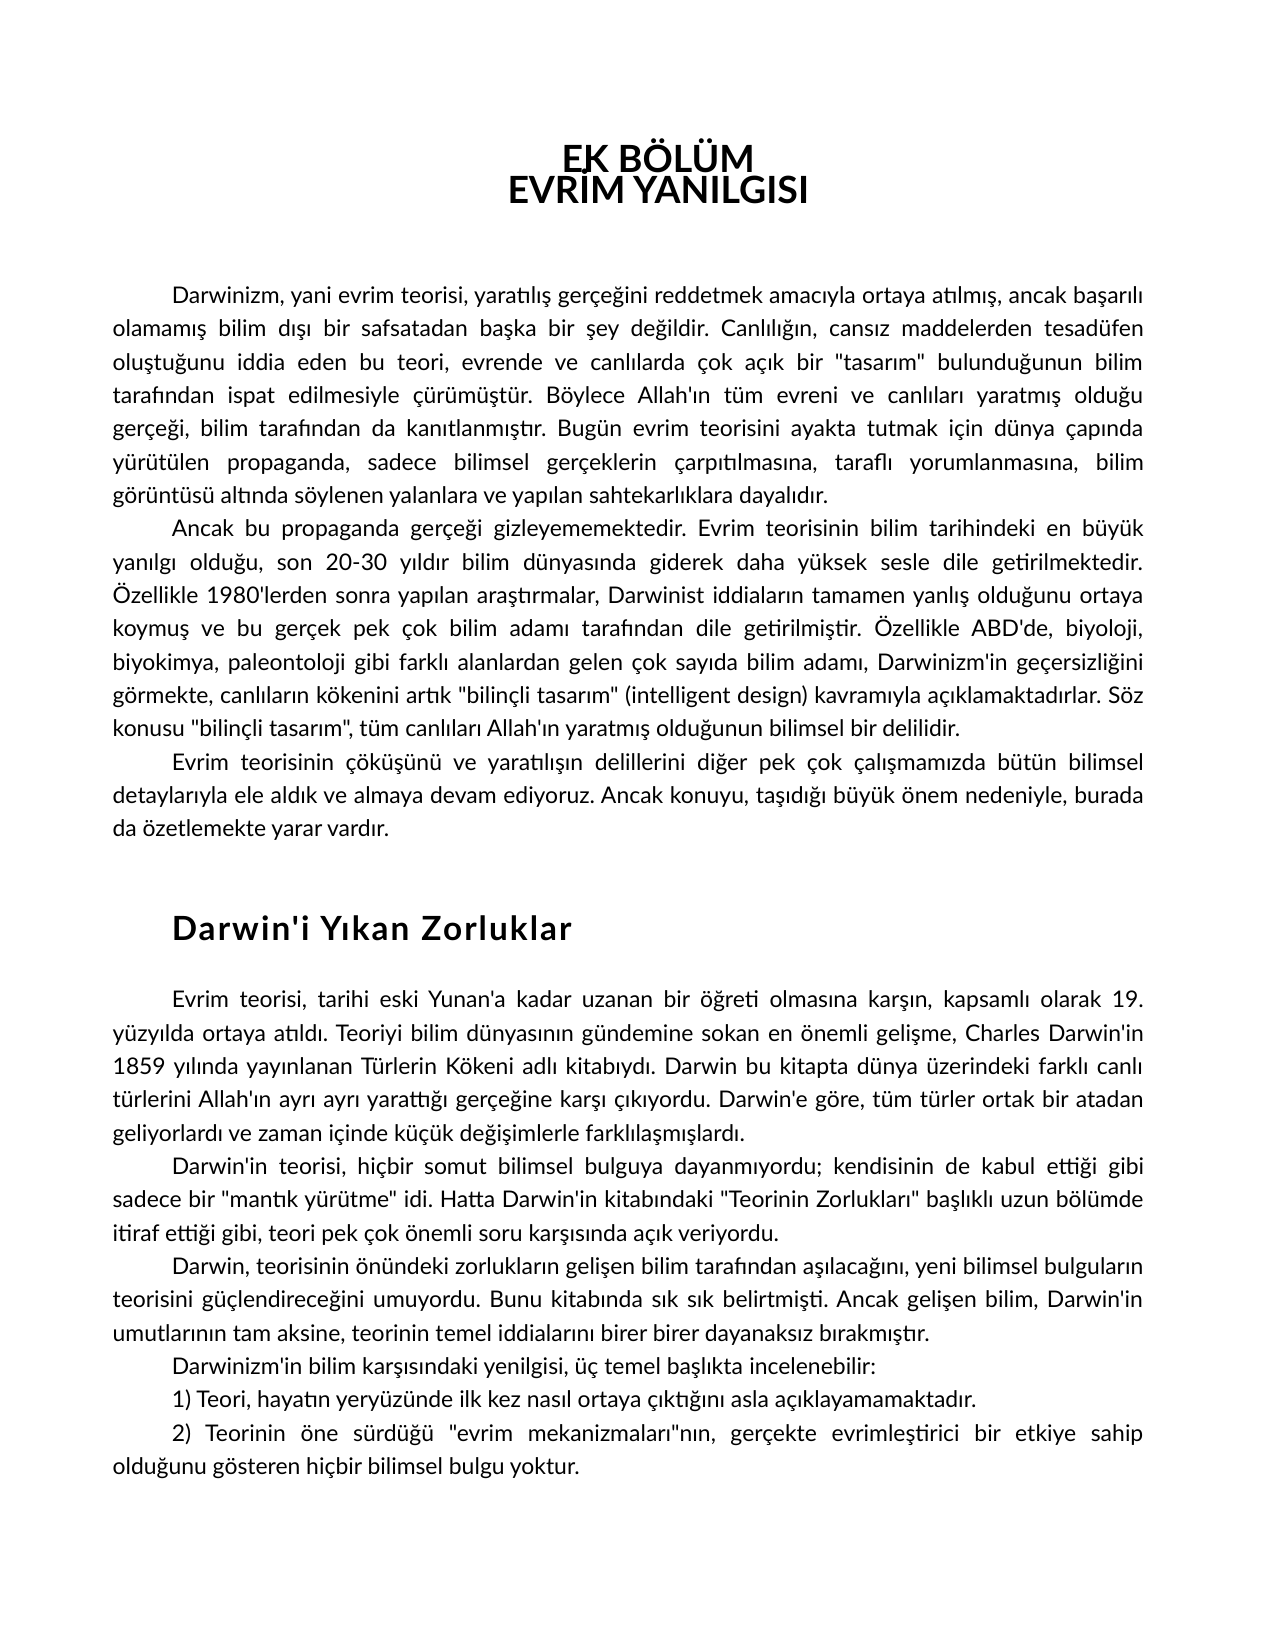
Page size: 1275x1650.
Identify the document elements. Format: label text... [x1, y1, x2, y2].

text Ancak bu propaganda gerçeği gizleyememektedir. Evrim teorisinin bilim tarihindeki en büyük yanılgı olduğu, son 20-30 yıldır bilim dünyasında giderek daha yüksek sesle dile getirilmektedir. Özellikle 1980'lerden sonra yapılan araştırmalar, Darwinist iddiaların tamamen yanlış olduğunu ortaya koymuş ve bu gerçek pek çok bilim adamı tarafından dile getirilmiştir. Özellikle ABD'de, biyoloji, biyokimya, paleontoloji gibi farklı alanlardan gelen çok sayıda bilim adamı, Darwinizm'in geçersizliğini görmekte, canlıların kökenini artık "bilinçli tasarım" (intelligent design) kavramıyla açıklamaktadırlar. Söz konusu "bilinçli tasarım", tüm canlıları Allah'ın yaratmış olduğunun bilimsel bir delilidir. [112, 510, 1145, 743]
text Evrim teorisinin çöküşünü ve yaratılışın delillerini diğer pek çok çalışmamızda bütün bilimsel detaylarıyla ele aldık ve almaya devam ediyoruz. Ancak konuyu, taşıdığı büyük önem nedeniyle, burada da özetlemekte yarar vardır. [112, 743, 1145, 843]
text 1) Teori, hayatın yeryüzünde ilk kez nasıl ortaya çıktığını asla açıklayamamaktadır. [112, 1381, 1145, 1414]
text EK BÖLÜM [112, 148, 1145, 179]
text Darwin, teorisinin önündeki zorlukların gelişen bilim tarafından aşılacağını, yeni bilimsel bulguların teorisini güçlendireceğini umuyordu. Bunu kitabında sık sık belirtmişti. Ancak gelişen bilim, Darwin'in umutlarının tam aksine, teorinin temel iddialarını birer birer dayanaksız bırakmıştır. [112, 1248, 1145, 1348]
text Evrim teorisi, tarihi eski Yunan'a kadar uzanan bir öğreti olmasına karşın, kapsamlı olarak 19. yüzyılda ortaya atıldı. Teoriyi bilim dünyasının gündemine sokan en önemli gelişme, Charles Darwin'in 1859 yılında yayınlanan Türlerin Kökeni adlı kitabıydı. Darwin bu kitapta dünya üzerindeki farklı canlı türlerini Allah'ın ayrı ayrı yarattığı gerçeğine karşı çıkıyordu. Darwin'e göre, tüm türler ortak bir atadan geliyorlardı ve zaman içinde küçük değişimlerle farklılaşmışlardı. [112, 981, 1145, 1148]
text Darwin'i Yıkan Zorluklar [112, 910, 1145, 948]
text Darwinizm, yani evrim teorisi, yaratılış gerçeğini reddetmek amacıyla ortaya atılmış, ancak başarılı olamamış bilim dışı bir safsatadan başka bir şey değildir. Canlılığın, cansız maddelerden tesadüfen oluştuğunu iddia eden bu teori, evrende ve canlılarda çok açık bir "tasarım" bulunduğunun bilim tarafından ispat edilmesiyle çürümüştür. Böylece Allah'ın tüm evreni ve canlıları yaratmış olduğu gerçeği, bilim tarafından da kanıtlanmıştır. Bugün evrim teorisini ayakta tutmak için dünya çapında yürütülen propaganda, sadece bilimsel gerçeklerin çarpıtılmasına, taraflı yorumlanmasına, bilim görüntüsü altında söylenen yalanlara ve yapılan sahtekarlıklara dayalıdır. [112, 277, 1145, 510]
text EVRİM YANILGISI [112, 179, 1145, 210]
text 2) Teorinin öne sürdüğü "evrim mekanizmaları"nın, gerçekte evrimleştirici bir etkiye sahip olduğunu gösteren hiçbir bilimsel bulgu yoktur. [112, 1414, 1145, 1481]
text Darwinizm'in bilim karşısındaki yenilgisi, üç temel başlıkta incelenebilir: [112, 1348, 1145, 1381]
text Darwin'in teorisi, hiçbir somut bilimsel bulguya dayanmıyordu; kendisinin de kabul ettiği gibi sadece bir "mantık yürütme" idi. Hatta Darwin'in kitabındaki "Teorinin Zorlukları" başlıklı uzun bölümde itiraf ettiği gibi, teori pek çok önemli soru karşısında açık veriyordu. [112, 1148, 1145, 1248]
